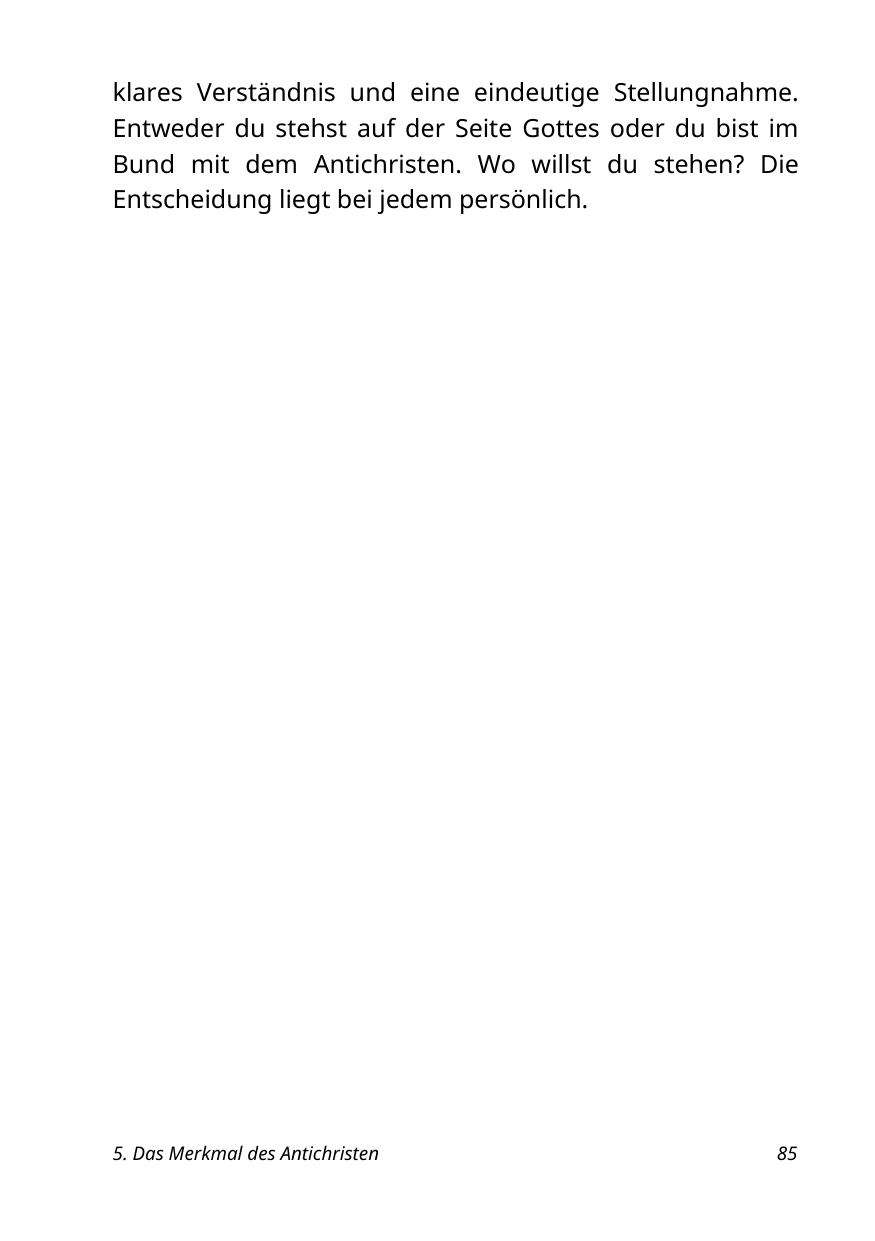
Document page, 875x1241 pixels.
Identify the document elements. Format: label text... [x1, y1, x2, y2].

text klares Verständnis und eine eindeutige Stellungnahme. Entweder du stehst auf der Seite Gottes oder du bist im Bund mit dem Antichristen. Wo willst du stehen? Die Entscheidung liegt bei jedem persönlich. [112, 75, 799, 216]
